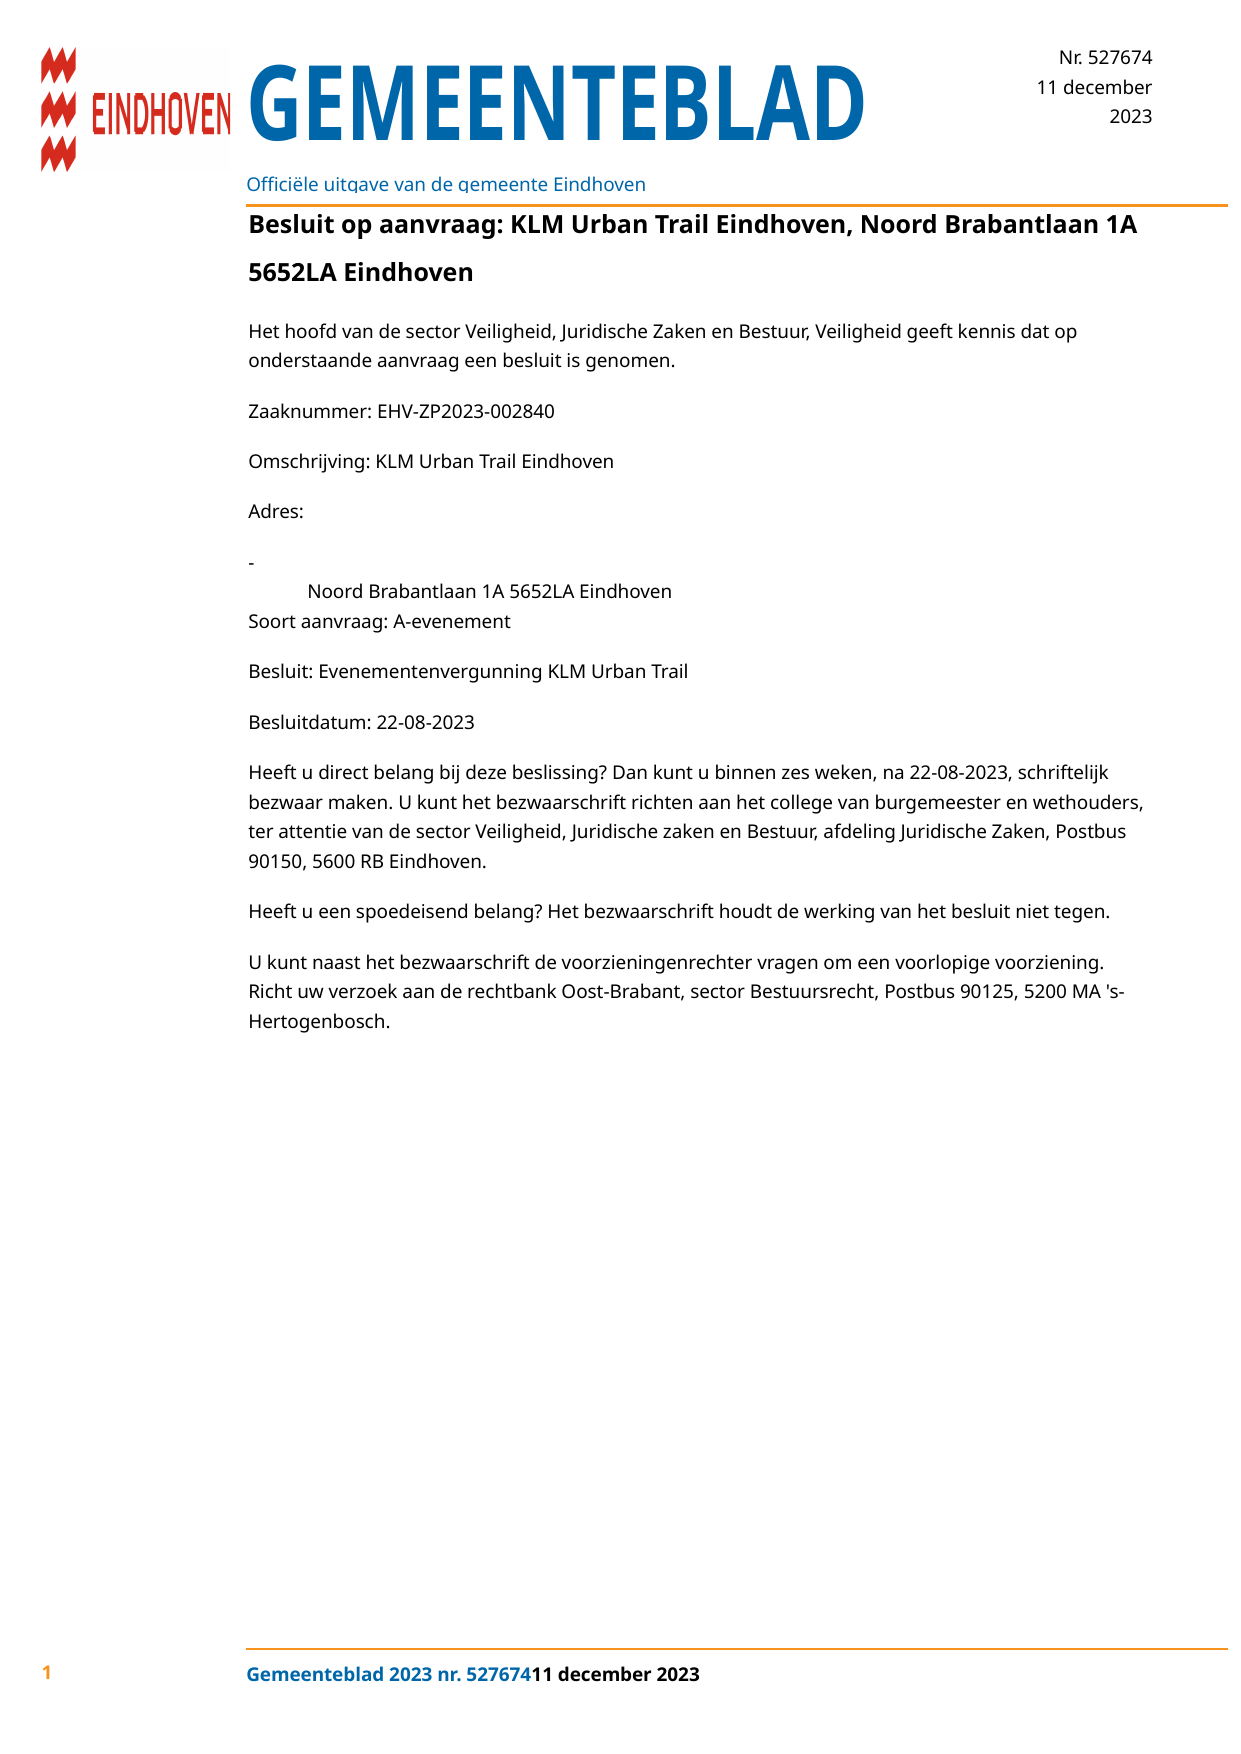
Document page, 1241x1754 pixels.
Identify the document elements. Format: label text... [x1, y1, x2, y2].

text U kunt naast het bezwaarschrift de voorzieningenrechter vragen om een voorlopige voorziening. Richt uw verzoek aan de rechtbank Oost-Brabant, sector Bestuursrecht, Postbus 90125, 5200 MA 's-Hertogenbosch. [248, 949, 1152, 1034]
text Adres: [248, 499, 1152, 524]
text Zaaknummer: EHV-ZP2023-002840 [248, 398, 1152, 424]
text Heeft u een spoedeisend belang? Het bezwaarschrift houdt de werking van het besluit niet tegen. [248, 899, 1152, 924]
list Noord Brabantlaan 1A 5652LA Eindhoven [248, 579, 1152, 604]
text Besluit: Evenementenvergunning KLM Urban Trail [248, 659, 1152, 684]
text Soort aanvraag: A-evenement [248, 608, 1152, 634]
text Het hoofd van de sector Veiligheid, Juridische Zaken en Bestuur, Veiligheid geeft kennis dat op onderstaande aanvraag een besluit is genomen. [248, 318, 1152, 373]
text Besluit op aanvraag: KLM Urban Trail Eindhoven, Noord Brabantlaan 1A 5652LA Eindhoven [248, 207, 1152, 288]
picture [41, 47, 231, 172]
text Heeft u direct belang bij deze beslissing? Dan kunt u binnen zes weken, na 22-08-2023, schriftelijk bezwaar maken. U kunt het bezwaarschrift richten aan het college van burgemeester en wethouders, ter attentie van de sector Veiligheid, Juridische zaken en Bestuur, afdeling Juridische Zaken, Postbus 90150, 5600 RB Eindhoven. [248, 759, 1152, 874]
text Omschrijving: KLM Urban Trail Eindhoven [248, 448, 1152, 474]
text Besluitdatum: 22-08-2023 [248, 709, 1152, 735]
